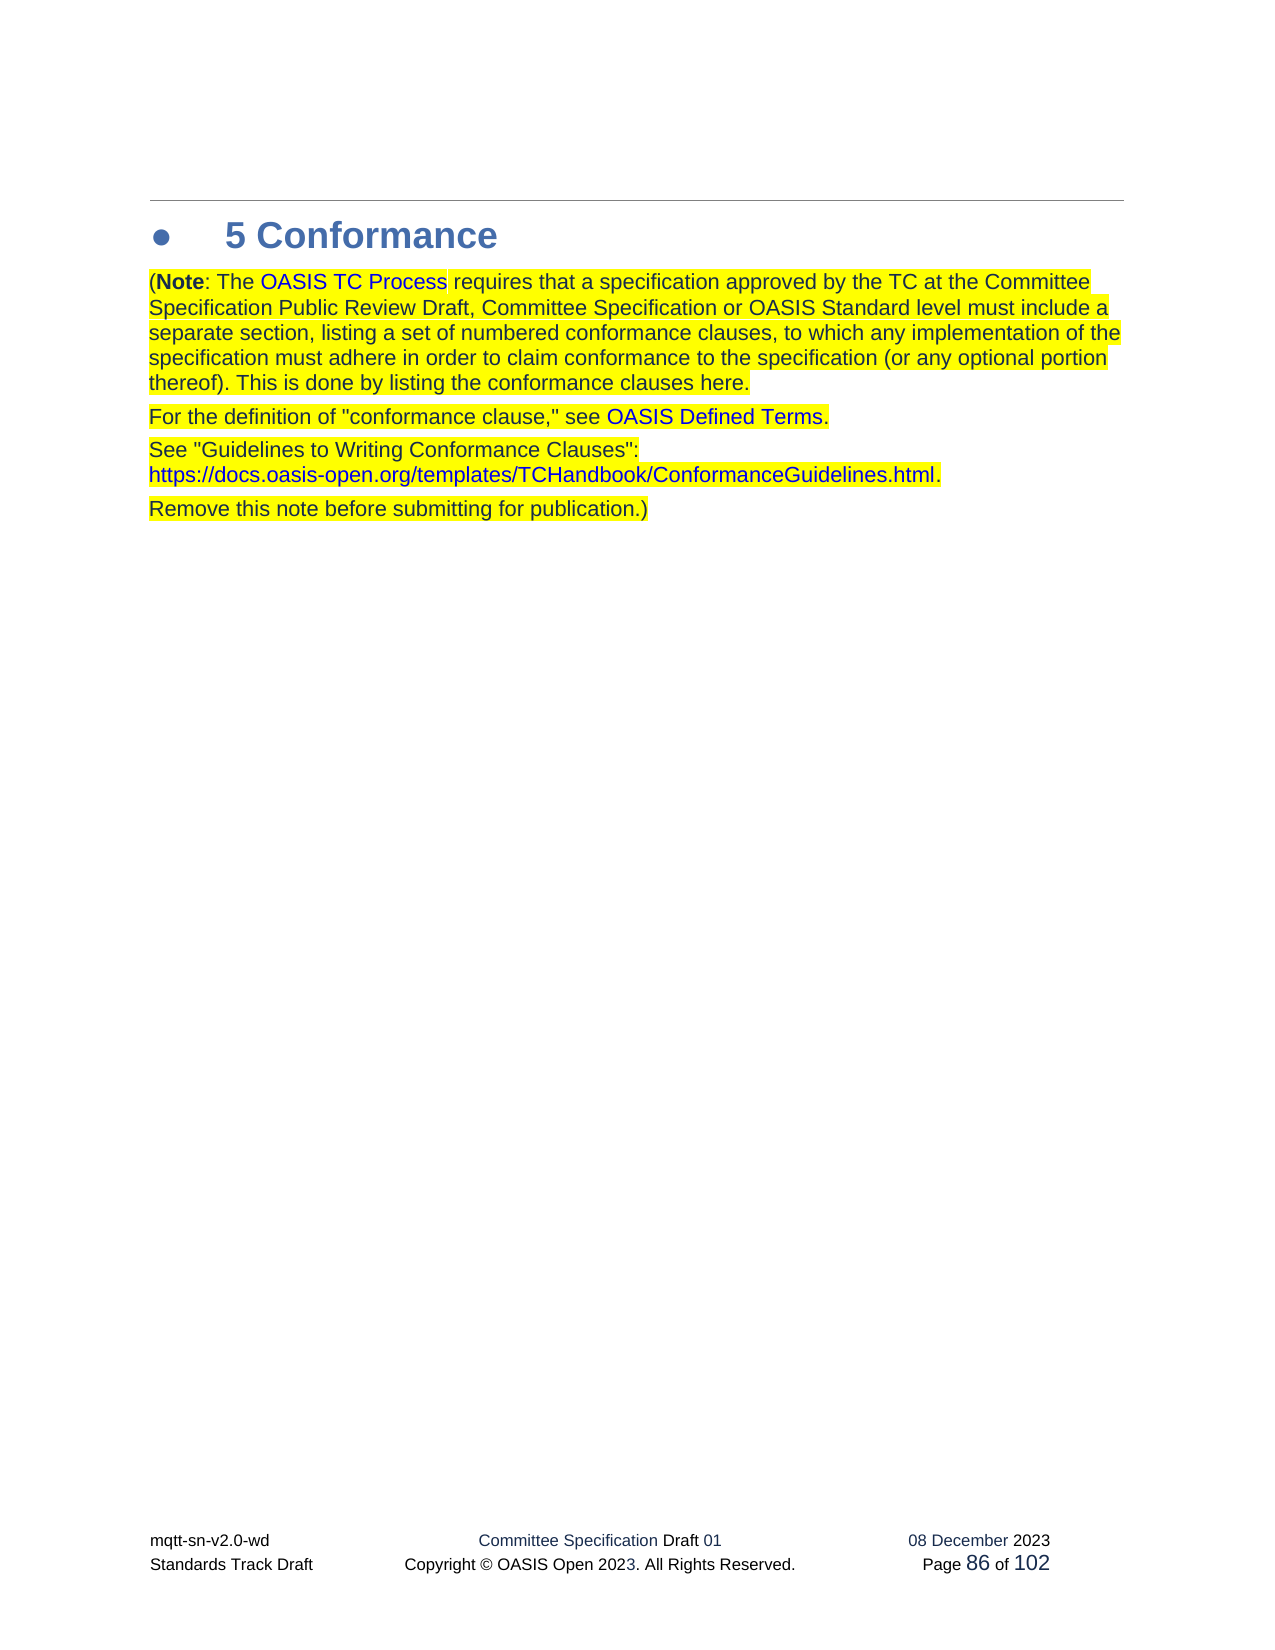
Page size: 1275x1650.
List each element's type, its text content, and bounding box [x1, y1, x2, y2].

text For the definition of "conformance clause," see OASIS Defined Terms. [148, 403, 1124, 429]
text Remove this note before submitting for publication.) [148, 496, 1124, 521]
subtitle 5 Conformance [150, 201, 1124, 257]
text See "Guidelines to Writing Conformance Clauses": https://docs.oasis-open.org/templates/TCHandbook/ConformanceGuidelines.html. [148, 437, 1124, 487]
text (Note: The OASIS TC Process requires that a specification approved by the TC at the Committee Specification Public Review Draft, Committee Specification or OASIS Standard level must include a separate section, listing a set of numbered conformance clauses, to which any implementation of the specification must adhere in order to claim conformance to the specification (or any optional portion thereof). This is done by listing the conformance clauses here. [148, 269, 1124, 395]
